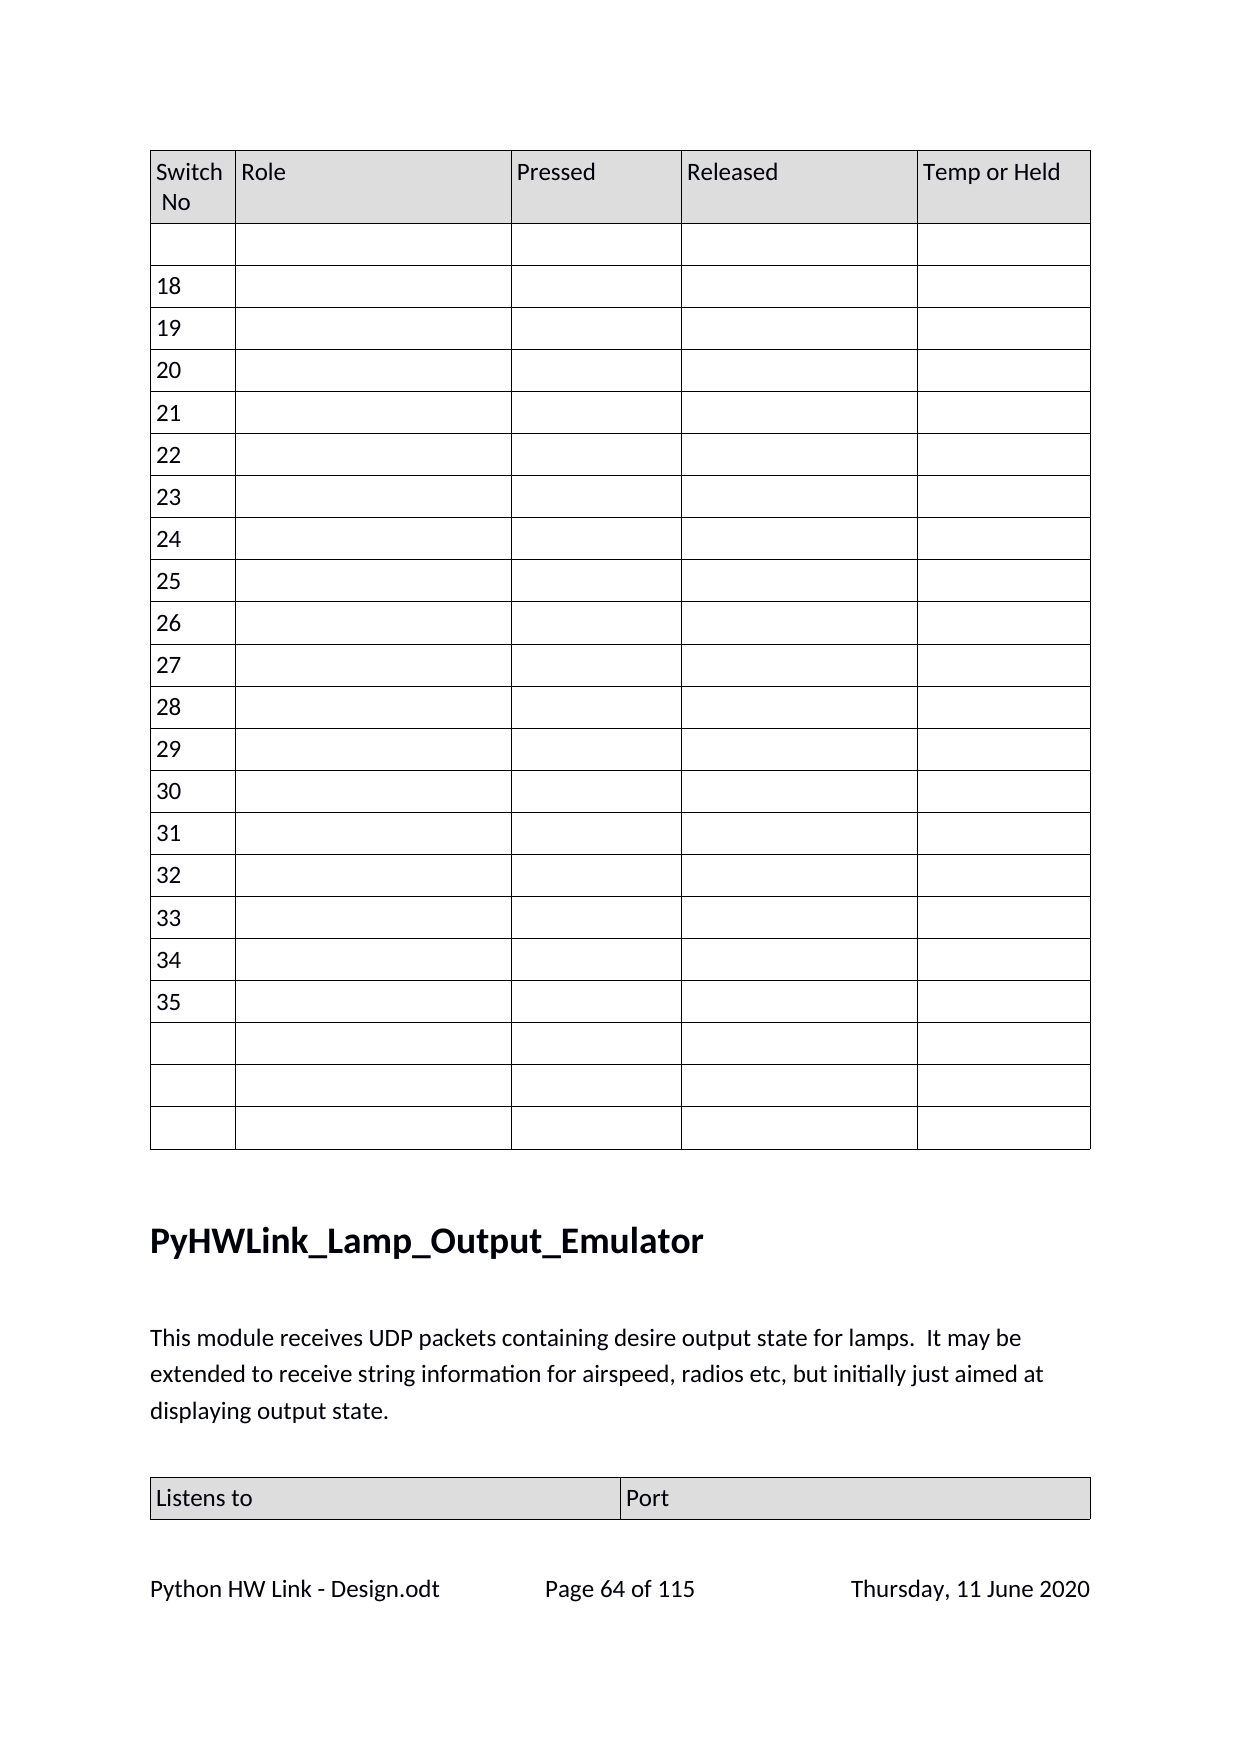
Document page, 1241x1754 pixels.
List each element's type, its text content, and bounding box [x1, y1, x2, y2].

table_cell 29 [151, 729, 235, 770]
table_cell [236, 813, 511, 854]
table_cell [918, 434, 1090, 475]
table_cell [918, 392, 1090, 433]
table_cell [918, 981, 1090, 1022]
table_cell [682, 1107, 917, 1148]
table_cell 33 [151, 897, 235, 938]
table_cell [512, 560, 681, 601]
table_cell [682, 645, 917, 686]
table_cell [236, 602, 511, 643]
table_cell [918, 350, 1090, 391]
table_cell [918, 224, 1090, 265]
table_header Switch No [151, 151, 235, 223]
table_cell [512, 1065, 681, 1106]
table_cell [236, 687, 511, 728]
table_cell [682, 350, 917, 391]
table_cell [512, 392, 681, 433]
table_cell [236, 729, 511, 770]
table_cell [236, 518, 511, 559]
table_cell 25 [151, 560, 235, 601]
table_cell [512, 224, 681, 265]
table_cell [512, 939, 681, 980]
table_cell [236, 434, 511, 475]
table_cell [236, 855, 511, 896]
table_cell [918, 266, 1090, 307]
table_cell 28 [151, 687, 235, 728]
table_cell [918, 771, 1090, 812]
table_cell [236, 266, 511, 307]
table_cell [236, 392, 511, 433]
table_cell [151, 1065, 235, 1106]
table_cell 27 [151, 645, 235, 686]
table_cell [918, 1023, 1090, 1064]
table_cell [918, 729, 1090, 770]
table_cell [682, 897, 917, 938]
table_cell [682, 476, 917, 517]
table_cell [918, 939, 1090, 980]
table_cell [151, 1107, 235, 1148]
table_cell [512, 518, 681, 559]
table_cell [512, 981, 681, 1022]
table_cell [512, 308, 681, 349]
table_cell [151, 224, 235, 265]
table_cell [918, 687, 1090, 728]
table_cell [682, 687, 917, 728]
table_cell [682, 224, 917, 265]
table_cell [512, 813, 681, 854]
table_header Pressed [512, 151, 681, 223]
table_cell [682, 939, 917, 980]
table_cell 20 [151, 350, 235, 391]
table_cell [512, 1107, 681, 1148]
table_cell [682, 771, 917, 812]
table_cell 24 [151, 518, 235, 559]
table_cell [682, 1065, 917, 1106]
table_cell [236, 645, 511, 686]
table_cell [236, 560, 511, 601]
table_cell 30 [151, 771, 235, 812]
table_cell [682, 560, 917, 601]
table_cell [512, 1023, 681, 1064]
table_cell [682, 266, 917, 307]
table_cell [236, 939, 511, 980]
table_cell [512, 729, 681, 770]
table_cell [512, 602, 681, 643]
table_cell [918, 1065, 1090, 1106]
table_cell [682, 308, 917, 349]
table_cell [918, 476, 1090, 517]
table_cell [236, 897, 511, 938]
table_cell [682, 1023, 917, 1064]
table_cell [512, 350, 681, 391]
table_cell 26 [151, 602, 235, 643]
table_cell [682, 518, 917, 559]
table_cell [682, 729, 917, 770]
table_cell [512, 897, 681, 938]
table_cell [512, 434, 681, 475]
table_cell 32 [151, 855, 235, 896]
table_cell [918, 560, 1090, 601]
table_cell [512, 771, 681, 812]
table_header Role [236, 151, 511, 223]
table_cell [236, 1107, 511, 1148]
table_cell [918, 518, 1090, 559]
table_cell 21 [151, 392, 235, 433]
table_cell [682, 602, 917, 643]
table_cell [512, 266, 681, 307]
table_cell [236, 771, 511, 812]
table_cell [918, 813, 1090, 854]
table_cell 34 [151, 939, 235, 980]
table_cell [236, 224, 511, 265]
table_cell [236, 308, 511, 349]
table_cell [236, 1065, 511, 1106]
table_cell [682, 981, 917, 1022]
table_cell [512, 476, 681, 517]
table_cell 18 [151, 266, 235, 307]
table_cell [512, 645, 681, 686]
table_cell [918, 602, 1090, 643]
table_cell [236, 1023, 511, 1064]
table_cell [682, 813, 917, 854]
table_cell [236, 981, 511, 1022]
table_cell [918, 645, 1090, 686]
table_header Temp or Held [918, 151, 1090, 223]
table_cell [682, 855, 917, 896]
text This module receives UDP packets containing desire output state for lamps. It may be extended to receive string information for airspeed, radios etc, but initially just aimed at displaying output state. [150, 1322, 1090, 1426]
table_header Listens to [151, 1478, 620, 1519]
table_cell [918, 1107, 1090, 1148]
table_header Port [621, 1478, 1090, 1519]
table_cell 31 [151, 813, 235, 854]
table_header Released [682, 151, 917, 223]
table_cell 23 [151, 476, 235, 517]
table_cell [236, 476, 511, 517]
table_cell [918, 308, 1090, 349]
table_cell 35 [151, 981, 235, 1022]
table_cell [682, 434, 917, 475]
table_cell [512, 855, 681, 896]
table_cell 19 [151, 308, 235, 349]
table_cell 22 [151, 434, 235, 475]
table_cell [151, 1023, 235, 1064]
table_cell [512, 687, 681, 728]
subtitle PyHWLink_Lamp_Output_Emulator [150, 1217, 1090, 1262]
table_cell [918, 897, 1090, 938]
table_cell [918, 855, 1090, 896]
table_cell [682, 392, 917, 433]
table_cell [236, 350, 511, 391]
